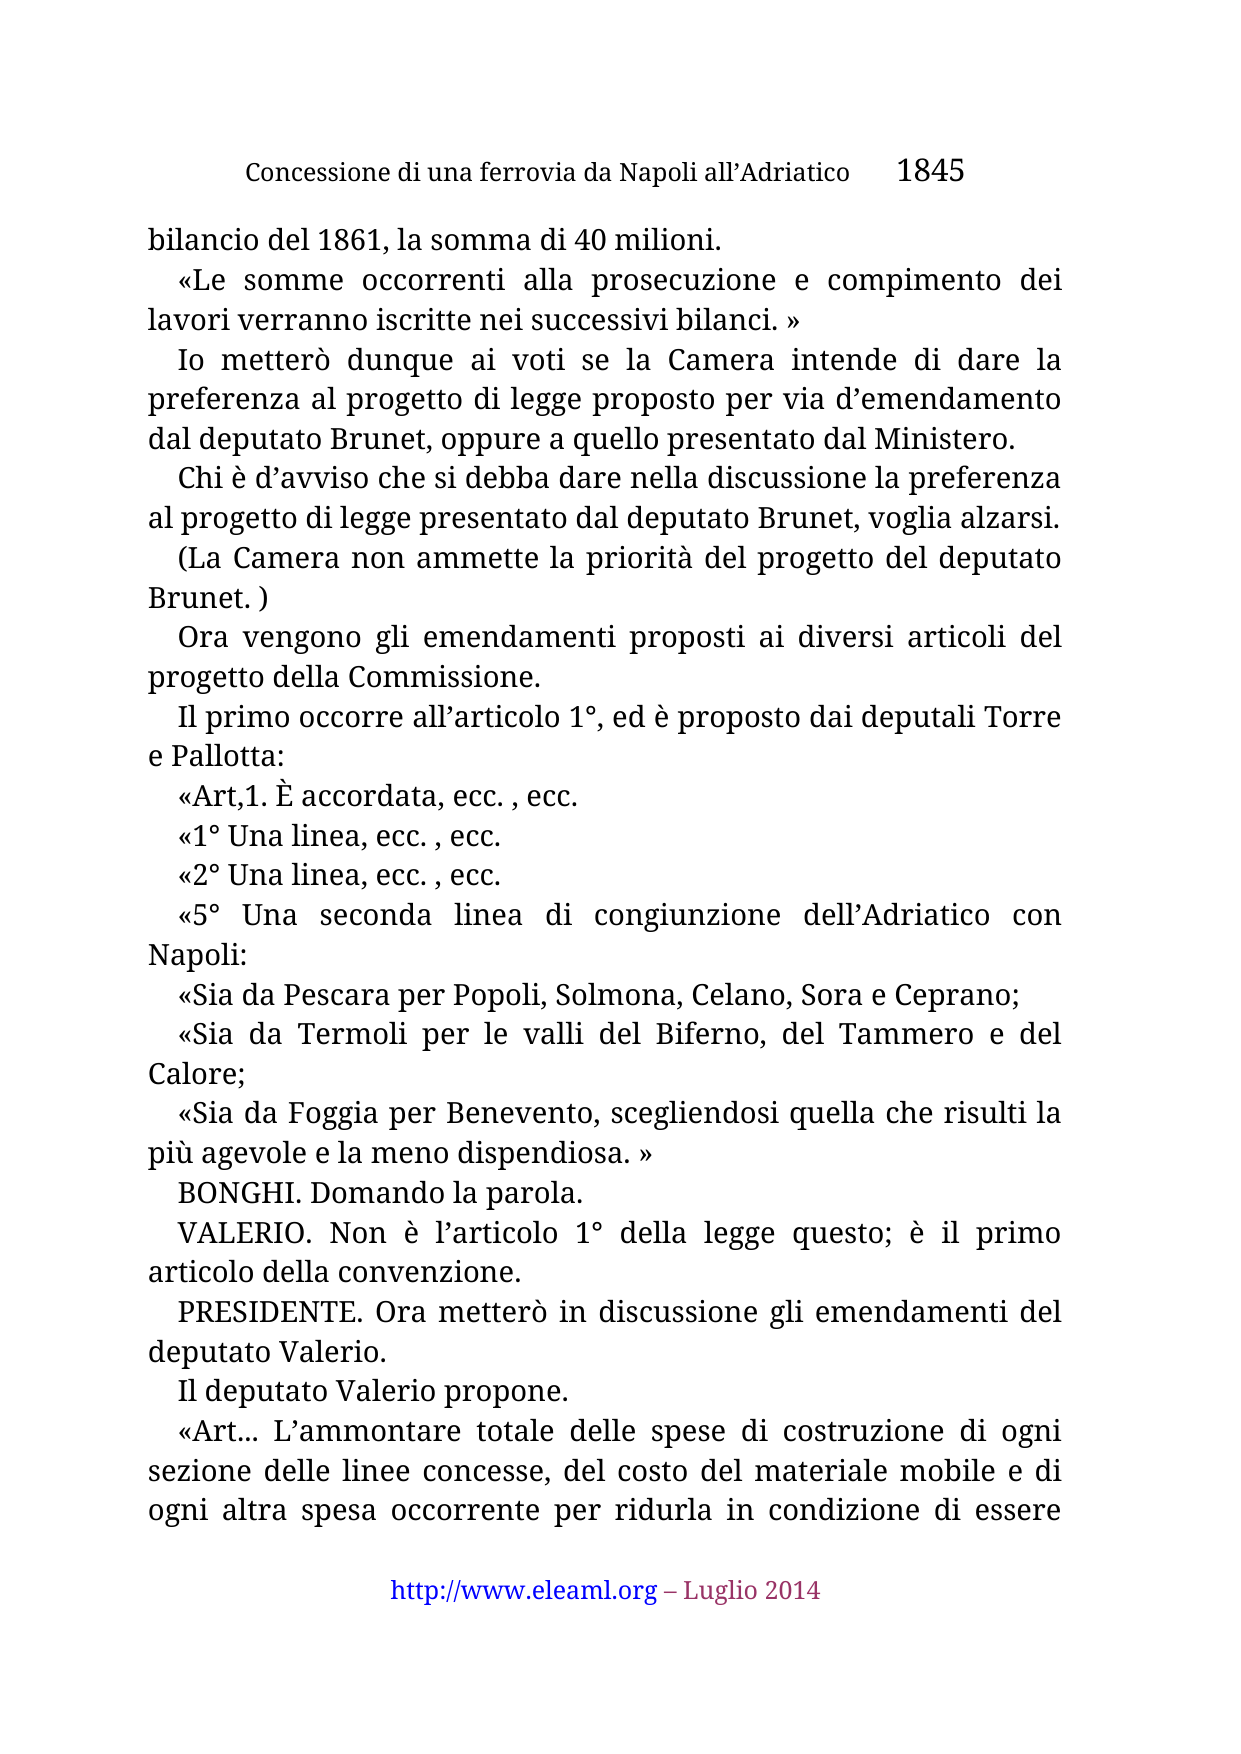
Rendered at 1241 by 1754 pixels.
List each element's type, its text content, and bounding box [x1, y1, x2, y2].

text «2° Una linea, ecc. , ecc. [148, 855, 1063, 894]
text «Le somme occorrenti alla prosecuzione e compimento dei lavori verranno iscritte nei successivi bilanci. » [148, 259, 1063, 339]
text «Sia da Termoli per le valli del Biferno, del Tammero e del Calore; [148, 1013, 1063, 1093]
text Ora vengono gli emendamenti proposti ai diversi articoli del progetto della Commissione. [148, 617, 1063, 696]
text BONGHI. Domando la parola. [148, 1172, 1063, 1212]
text «Sia da Pescara per Popoli, Solmona, Celano, Sora e Ceprano; [148, 974, 1063, 1013]
text (La Camera non ammette la priorità del progetto del deputato Brunet. ) [148, 537, 1063, 617]
text «Art... L’ammontare totale delle spese di costruzione di ogni sezione delle linee concesse, del costo del materiale mobile e di ogni altra spesa occorrente per ridurla in condizione di essere [148, 1410, 1063, 1529]
text Io metterò dunque ai voti se la Camera intende di dare la preferenza al progetto di legge proposto per via d’emendamento dal deputato Brunet, oppure a quello presentato dal Ministero. [148, 339, 1063, 458]
text Il primo occorre all’articolo 1°, ed è proposto dai deputali Torre e Pallotta: [148, 696, 1063, 775]
text «Sia da Foggia per Benevento, scegliendosi quella che risulti la più agevole e la meno dispendiosa. » [148, 1093, 1063, 1172]
text «Art,1. È accordata, ecc. , ecc. [148, 775, 1063, 815]
text PRESIDENTE. Ora metterò in discussione gli emendamenti del deputato Valerio. [148, 1291, 1063, 1371]
text «1° Una linea, ecc. , ecc. [148, 815, 1063, 855]
text «5° Una seconda linea di congiunzione dell’Adriatico con Napoli: [148, 894, 1063, 974]
text Chi è d’avviso che si debba dare nella discussione la preferenza al progetto di legge presentato dal deputato Brunet, voglia alzarsi. [148, 458, 1063, 537]
text VALERIO. Non è l’articolo 1° della legge questo; è il primo articolo della convenzione. [148, 1212, 1063, 1291]
text Il deputato Valerio propone. [148, 1371, 1063, 1410]
text bilancio del 1861, la somma di 40 milioni. [148, 220, 1063, 259]
